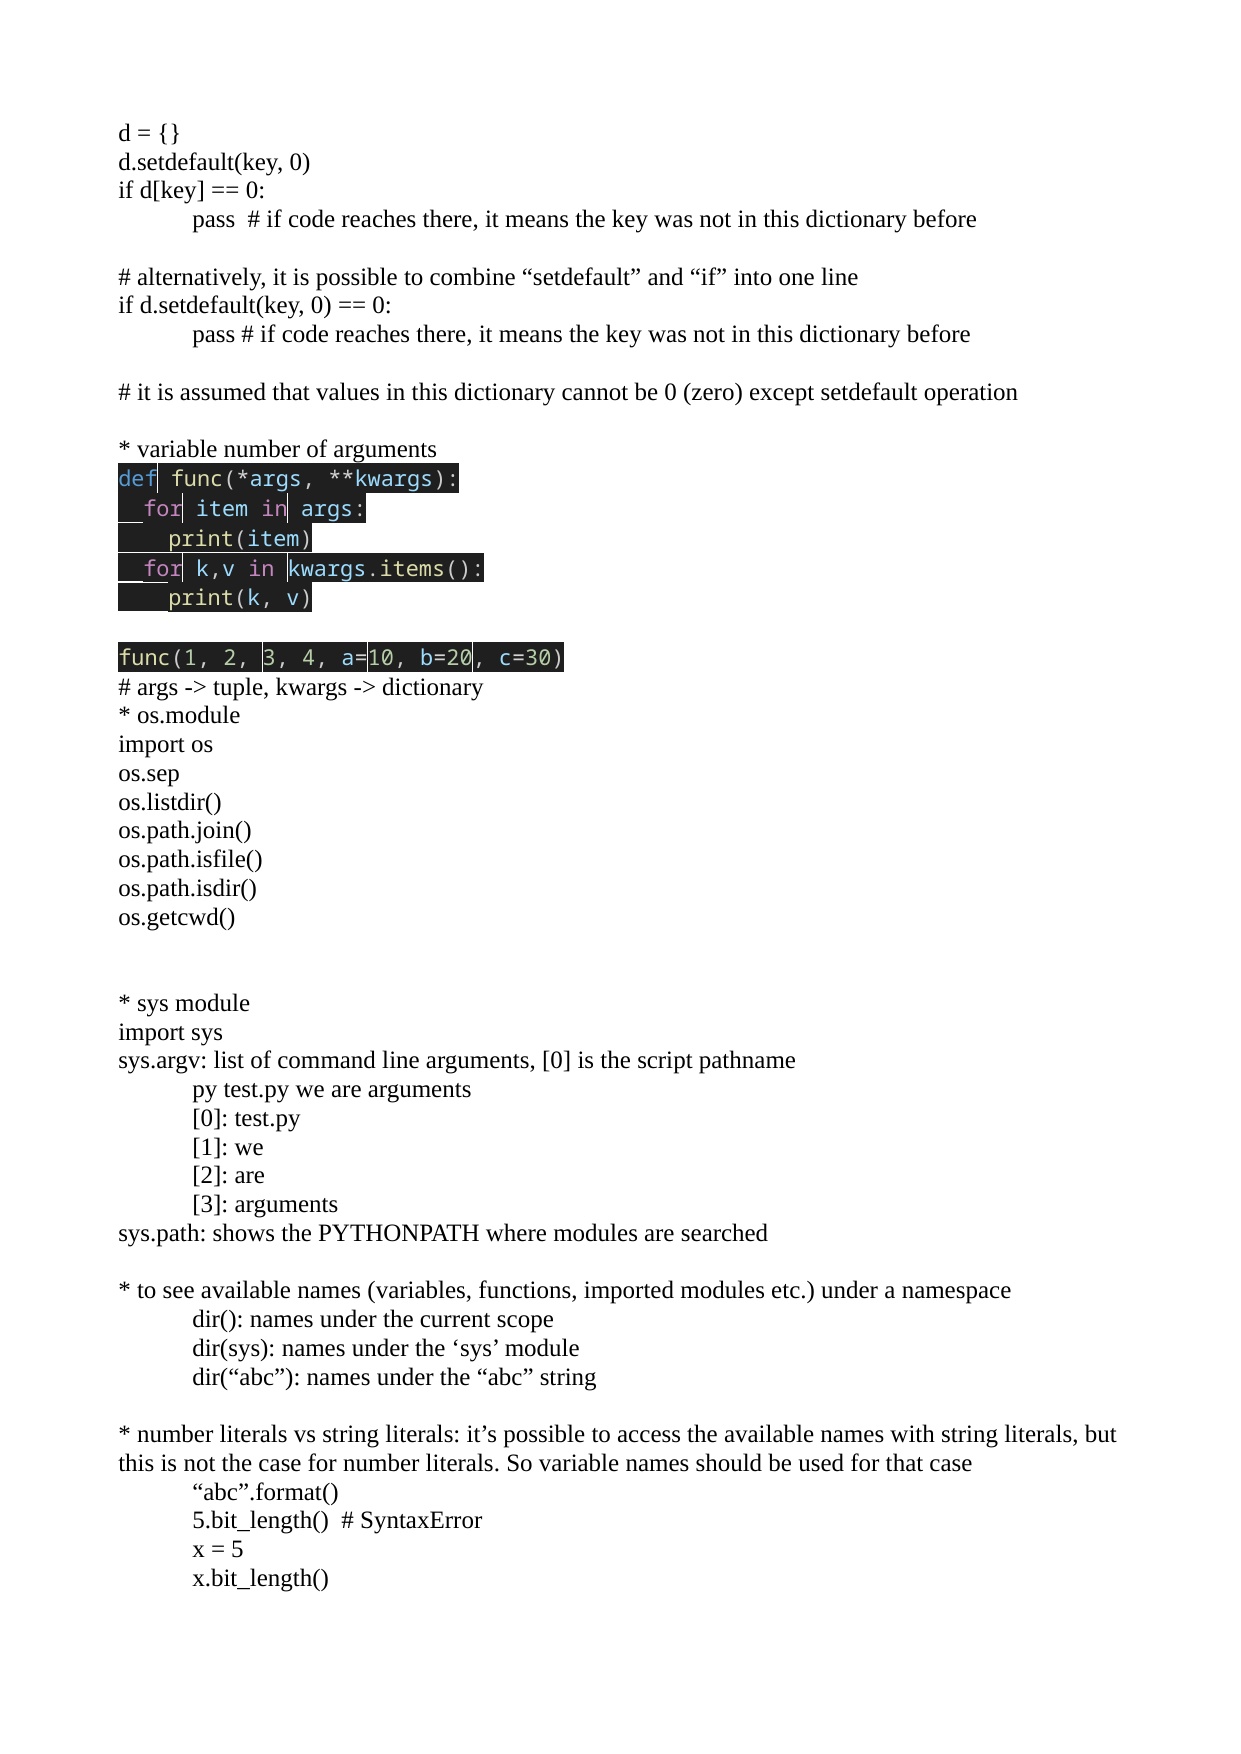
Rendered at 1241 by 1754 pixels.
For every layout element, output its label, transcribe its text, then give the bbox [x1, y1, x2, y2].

text os.sep [118, 758, 1122, 787]
text sys.path: shows the PYTHONPATH where modules are searched [118, 1218, 1122, 1247]
text * number literals vs string literals: it’s possible to access the available names with string literals, but this is not the case for number literals. So variable names should be used for that case [118, 1419, 1122, 1477]
text py test.py we are arguments [118, 1074, 1122, 1103]
text pass # if code reaches there, it means the key was not in this dictionary before [118, 204, 1122, 233]
text os.listdir() [118, 787, 1122, 815]
text func(1, 2, 3, 4, a=10, b=20, c=30) [118, 642, 1122, 672]
text dir(“abc”): names under the “abc” string [118, 1362, 1122, 1390]
text dir(sys): names under the ‘sys’ module [118, 1333, 1122, 1362]
text for k,v in kwargs.items(): [118, 552, 1122, 582]
text * variable number of arguments [118, 434, 1122, 463]
text print(k, v) [118, 582, 1122, 612]
text # it is assumed that values in this dictionary cannot be 0 (zero) except setdefault operation [118, 377, 1122, 406]
text 5.bit_length() # SyntaxError [118, 1505, 1122, 1534]
text import os [118, 729, 1122, 758]
text os.getcwd() [118, 902, 1122, 930]
text * sys module [118, 988, 1122, 1017]
text os.path.join() [118, 815, 1122, 844]
text d = {} [118, 118, 1122, 147]
text sys.argv: list of command line arguments, [0] is the script pathname [118, 1045, 1122, 1074]
text dir(): names under the current scope [118, 1304, 1122, 1333]
text * to see available names (variables, functions, imported modules etc.) under a namespace [118, 1275, 1122, 1304]
text # alternatively, it is possible to combine “setdefault” and “if” into one line [118, 262, 1122, 291]
text os.path.isfile() [118, 844, 1122, 873]
text if d[key] == 0: [118, 176, 1122, 204]
text [0]: test.py [118, 1103, 1122, 1132]
text [1]: we [118, 1132, 1122, 1160]
text x = 5 [118, 1534, 1122, 1563]
text pass # if code reaches there, it means the key was not in this dictionary before [118, 319, 1122, 348]
text “abc”.format() [118, 1477, 1122, 1505]
text * os.module [118, 700, 1122, 729]
text import sys [118, 1017, 1122, 1045]
text def func(*args, **kwargs): [118, 463, 1122, 493]
text if d.setdefault(key, 0) == 0: [118, 291, 1122, 319]
text os.path.isdir() [118, 873, 1122, 902]
text [3]: arguments [118, 1189, 1122, 1218]
text x.bit_length() [118, 1563, 1122, 1592]
text # args -> tuple, kwargs -> dictionary [118, 672, 1122, 700]
text d.setdefault(key, 0) [118, 147, 1122, 176]
text for item in args: [118, 493, 1122, 523]
text print(item) [118, 523, 1122, 552]
text [2]: are [118, 1160, 1122, 1189]
